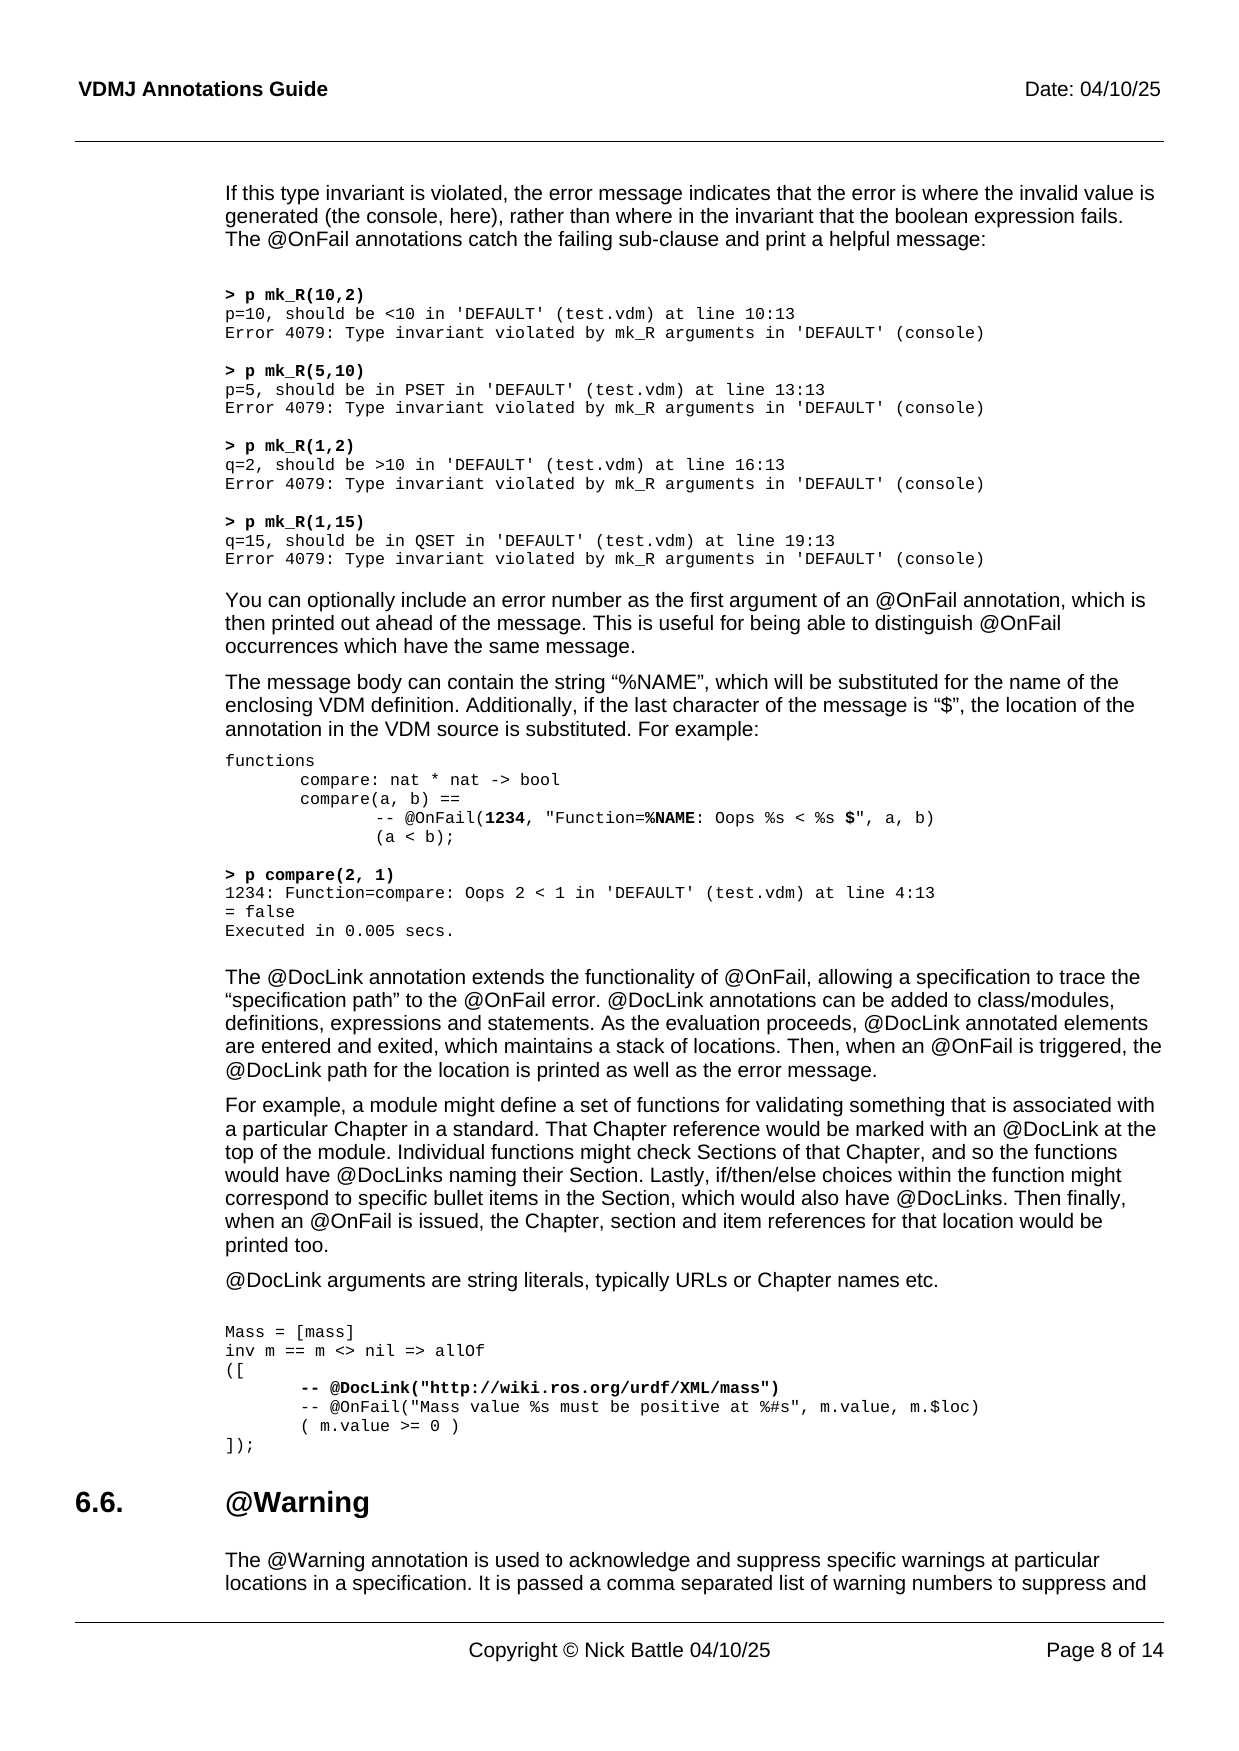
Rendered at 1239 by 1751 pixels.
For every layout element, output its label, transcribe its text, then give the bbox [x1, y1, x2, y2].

text q=15, should be in QSET in 'DEFAULT' (test.vdm) at line 19:13 [225, 532, 1164, 551]
text q=2, should be >10 in 'DEFAULT' (test.vdm) at line 16:13 [225, 457, 1164, 476]
text > p mk_R(1,15) [225, 513, 1164, 532]
text The @Warning annotation is used to acknowledge and suppress specific warnings at particular locations in a specification. It is passed a comma separated list of warning numbers to suppress and [225, 1548, 1164, 1594]
text @DocLink arguments are string literals, typically URLs or Chapter names etc. [225, 1269, 1164, 1292]
text Error 4079: Type invariant violated by mk_R arguments in 'DEFAULT' (console) [225, 551, 1164, 570]
text inv m == m <> nil => allOf [225, 1342, 1164, 1361]
text p=5, should be in PSET in 'DEFAULT' (test.vdm) at line 13:13 [225, 381, 1164, 400]
text compare(a, b) == [225, 791, 1164, 809]
text Executed in 0.005 secs. [225, 923, 1164, 942]
text The @DocLink annotation extends the functionality of @OnFail, allowing a specification to trace the “specification path” to the @OnFail error. @DocLink annotations can be added to class/modules, definitions, expressions and statements. As the evaluation proceeds, @DocLink annotated elements are entered and exited, which maintains a stack of locations. Then, when an @OnFail is triggered, the @DocLink path for the location is printed as well as the error message. [225, 965, 1164, 1081]
text Error 4079: Type invariant violated by mk_R arguments in 'DEFAULT' (console) [225, 400, 1164, 419]
text ( m.value >= 0 ) [225, 1418, 1164, 1437]
text (a < b); [225, 828, 1164, 847]
text > p mk_R(5,10) [225, 362, 1164, 381]
text 1234: Function=compare: Oops 2 < 1 in 'DEFAULT' (test.vdm) at line 4:13 [225, 885, 1164, 904]
text -- @OnFail(1234, "Function=%NAME: Oops %s < %s $", a, b) [225, 809, 1164, 828]
text You can optionally include an error number as the first argument of an @OnFail annotation, which is then printed out ahead of the message. This is useful for being able to distinguish @OnFail occurrences which have the same message. [225, 589, 1164, 658]
text compare: nat * nat -> bool [225, 772, 1164, 791]
text p=10, should be <10 in 'DEFAULT' (test.vdm) at line 10:13 [225, 306, 1164, 325]
text = false [225, 904, 1164, 923]
text > p compare(2, 1) [225, 866, 1164, 885]
text ]); [225, 1437, 1164, 1456]
text > p mk_R(1,2) [225, 438, 1164, 457]
text functions [225, 753, 1164, 772]
text The message body can contain the string “%NAME”, which will be substituted for the name of the enclosing VDM definition. Additionally, if the last character of the message is “$”, the location of the annotation in the VDM source is substituted. For example: [225, 671, 1164, 741]
text -- @OnFail("Mass value %s must be positive at %#s", m.value, m.$loc) [225, 1399, 1164, 1418]
text Error 4079: Type invariant violated by mk_R arguments in 'DEFAULT' (console) [225, 325, 1164, 343]
text > p mk_R(10,2) [225, 287, 1164, 306]
text ([ [225, 1361, 1164, 1380]
text -- @DocLink("http://wiki.ros.org/urdf/XML/mass") [225, 1380, 1164, 1399]
subtitle @Warning [75, 1486, 1164, 1518]
text Error 4079: Type invariant violated by mk_R arguments in 'DEFAULT' (console) [225, 476, 1164, 494]
text If this type invariant is violated, the error message indicates that the error is where the invalid value is generated (the console, here), rather than where in the invariant that the boolean expression fails. The @OnFail annotations catch the failing sub-clause and print a helpful message: [225, 181, 1164, 251]
text For example, a module might define a set of functions for validating something that is associated with a particular Chapter in a standard. That Chapter reference would be marked with an @DocLink at the top of the module. Individual functions might check Sections of that Chapter, and so the functions would have @DocLinks naming their Section. Lastly, if/then/else choices within the function might correspond to specific bullet items in the Section, which would also have @DocLinks. Then finally, when an @OnFail is issued, the Chapter, section and item references for that location would be printed too. [225, 1094, 1164, 1256]
text Mass = [mass] [225, 1323, 1164, 1342]
